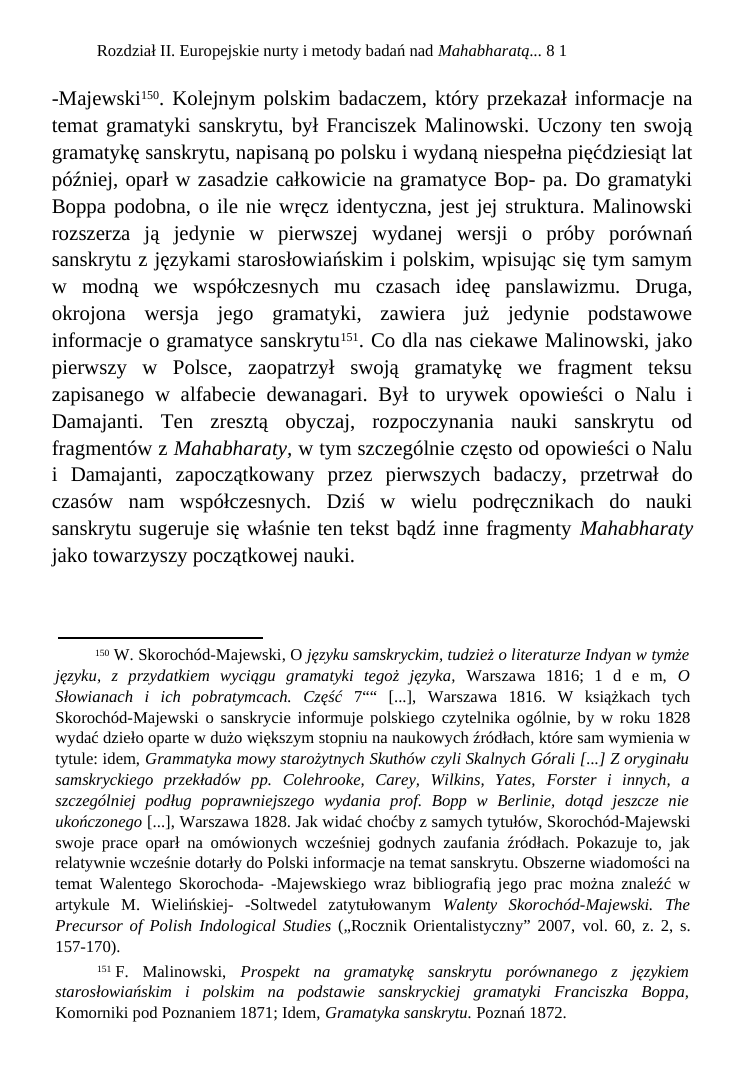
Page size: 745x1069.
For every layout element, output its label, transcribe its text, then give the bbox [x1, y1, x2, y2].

text Rozdział II. Europejskie nurty i metody badań nad Mahabharatą... 8 1 [97, 41, 686, 60]
text -Majewski150. Kolejnym polskim badaczem, który przekazał informacje na temat gramatyki sanskrytu, był Franciszek Malinowski. Uczony ten swoją gramatykę sanskrytu, napisaną po polsku i wydaną niespełna pięćdziesiąt lat później, oparł w zasadzie całkowicie na gramatyce Bop- pa. Do gramatyki Boppa podobna, o ile nie wręcz identyczna, jest jej struktura. Malinowski rozszerza ją jedynie w pierwszej wydanej wersji o próby porównań sanskrytu z językami starosłowiańskim i polskim, wpisując się tym samym w modną we współczesnych mu czasach ideę panslawizmu. Druga, okrojona wersja jego gramatyki, zawiera już jedynie podstawowe informacje o gramatyce sanskrytu151. Co dla nas ciekawe Malinowski, jako pierwszy w Polsce, zaopatrzył swoją gramatykę we fragment teksu zapisanego w alfabecie dewanagari. Był to urywek opowieści o Nalu i Damajanti. Ten zresztą obyczaj, rozpoczynania nauki sanskrytu od fragmentów z Mahabharaty, w tym szczególnie często od opowieści o Nalu i Damajanti, zapoczątkowany przez pierwszych badaczy, przetrwał do czasów nam współczesnych. Dziś w wielu podręcznikach do nauki sanskrytu sugeruje się właśnie ten tekst bądź inne fragmenty Mahabharaty jako towarzyszy począt­kowej nauki. [52, 86, 693, 567]
text 151 F. Malinowski, Prospekt na gramatykę sanskrytu porównanego z językiem starosłowiańskim i polskim na podstawie sanskryckiej gramatyki Franciszka Boppa, Komorniki pod Poznaniem 1871; Idem, Gramatyka sanskrytu. Poznań 1872. [55, 961, 691, 1022]
text 150 W. Skorochód-Majewski, O języku samskryckim, tudzież o literaturze Indyan w tymże języku, z przydatkiem wyciągu gramatyki tegoż języka, Warszawa 1816; 1 d e m, O Słowianach i ich pobratymcach. Część 7““ [...], Warszawa 1816. W książkach tych Skorochód-Majewski o sanskrycie informuje polskiego czytelnika ogólnie, by w roku 1828 wydać dzieło oparte w dużo większym stopniu na naukowych źródłach, które sam wymienia w tytule: idem, Grammatyka mowy starożytnych Skuthów czyli Skalnych Górali [...] Z oryginału samskryckiego przekładów pp. Colehrooke, Carey, Wilkins, Yates, Forster i innych, a szczególniej podług poprawniejszego wydania prof. Bopp w Berlinie, dotąd jeszcze nie ukończonego [...], Warszawa 1828. Jak widać choćby z samych tytułów, Skorochód-Majewski swoje prace oparł na omówionych wcześniej godnych zaufania źródłach. Pokazuje to, jak relatywnie wcześnie dotarły do Polski informacje na temat sanskrytu. Obszerne wiadomości na temat Walentego Skorochoda- -Majewskiego wraz bibliografią jego prac można znaleźć w artykule M. Wielińskiej- -Soltwedel zatytułowanym Walenty Skorochód-Majewski. The Precursor of Polish Indological Studies („Rocznik Orientalistyczny” 2007, vol. 60, z. 2, s. 157-170). [55, 645, 691, 956]
